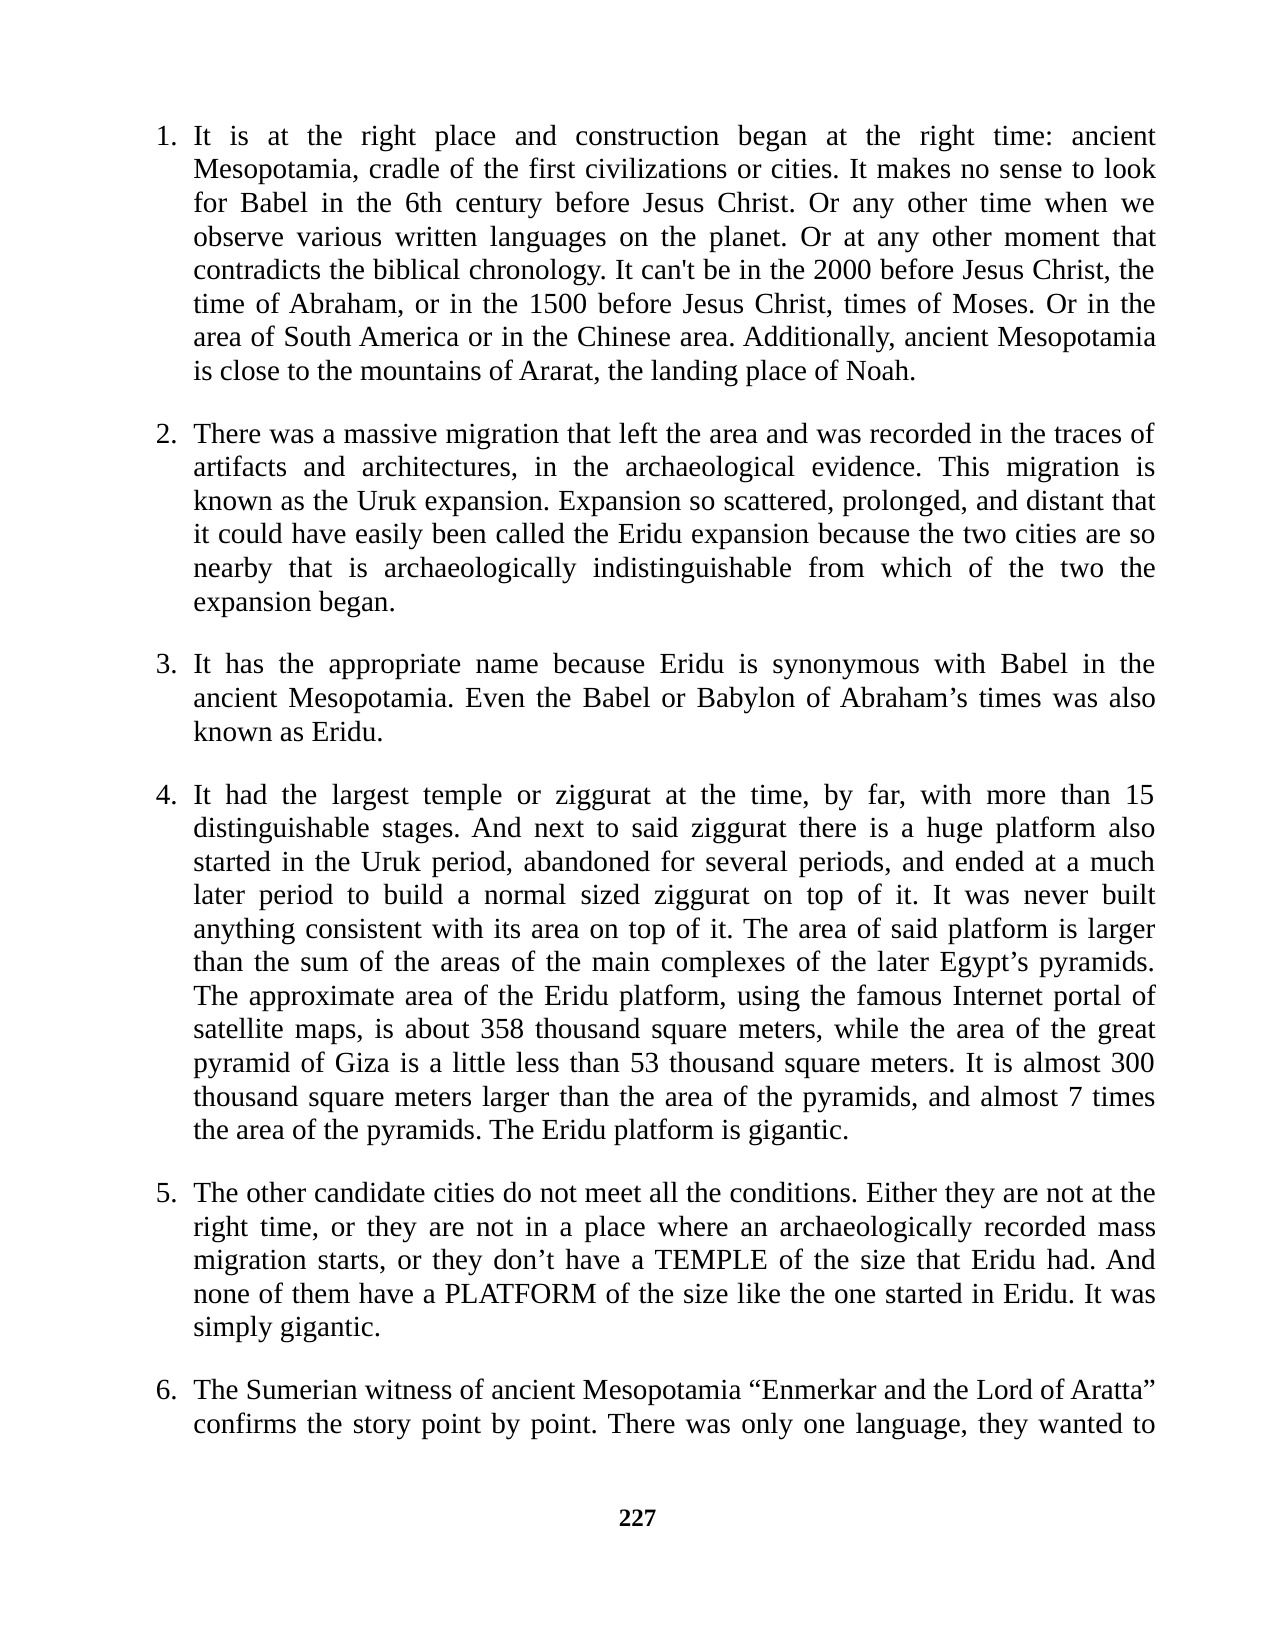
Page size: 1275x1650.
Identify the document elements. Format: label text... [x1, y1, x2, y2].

list It has the appropriate name because Eridu is synonymous with Babel in the ancient Mesopotamia. Even the Babel or Babylon of Abraham’s times was also known as Eridu. [156, 647, 1157, 747]
list The other candidate cities do not meet all the conditions. Either they are not at the right time, or they are not in a place where an archaeologically recorded mass migration starts, or they don’t have a TEMPLE of the size that Eridu had. And none of them have a PLATFORM of the size like the one started in Eridu. It was simply gigantic. [156, 1175, 1157, 1343]
list The Sumerian witness of ancient Mesopotamia “Enmerkar and the Lord of Aratta” confirms the story point by point. There was only one language, they wanted to [156, 1372, 1157, 1439]
list It had the largest temple or ziggurat at the time, by far, with more than 15 distinguishable stages. And next to said ziggurat there is a huge platform also started in the Uruk period, abandoned for several periods, and ended at a much later period to build a normal sized ziggurat on top of it. It was never built anything consistent with its area on top of it. The area of said platform is larger than the sum of the areas of the main complexes of the later Egypt’s pyramids. The approximate area of the Eridu platform, using the famous Internet portal of satellite maps, is about 358 thousand square meters, while the area of the great pyramid of Giza is a little less than 53 thousand square meters. It is almost 300 thousand square meters larger than the area of the pyramids, and almost 7 times the area of the pyramids. The Eridu platform is gigantic. [156, 777, 1157, 1146]
list There was a massive migration that left the area and was recorded in the traces of artifacts and architectures, in the archaeological evidence. This migration is known as the Uruk expansion. Expansion so scattered, prolonged, and distant that it could have easily been called the Eridu expansion because the two cities are so nearby that is archaeologically indistinguishable from which of the two the expansion began. [156, 416, 1157, 617]
list It is at the right place and construction began at the right time: ancient Mesopotamia, cradle of the first civilizations or cities. It makes no sense to look for Babel in the 6th century before Jesus Christ. Or any other time when we observe various written languages on the planet. Or at any other moment that contradicts the biblical chronology. It can't be in the 2000 before Jesus Christ, the time of Abraham, or in the 1500 before Jesus Christ, times of Moses. Or in the area of South America or in the Chinese area. Additionally, ancient Mesopotamia is close to the mountains of Ararat, the landing place of Noah. [156, 118, 1157, 386]
